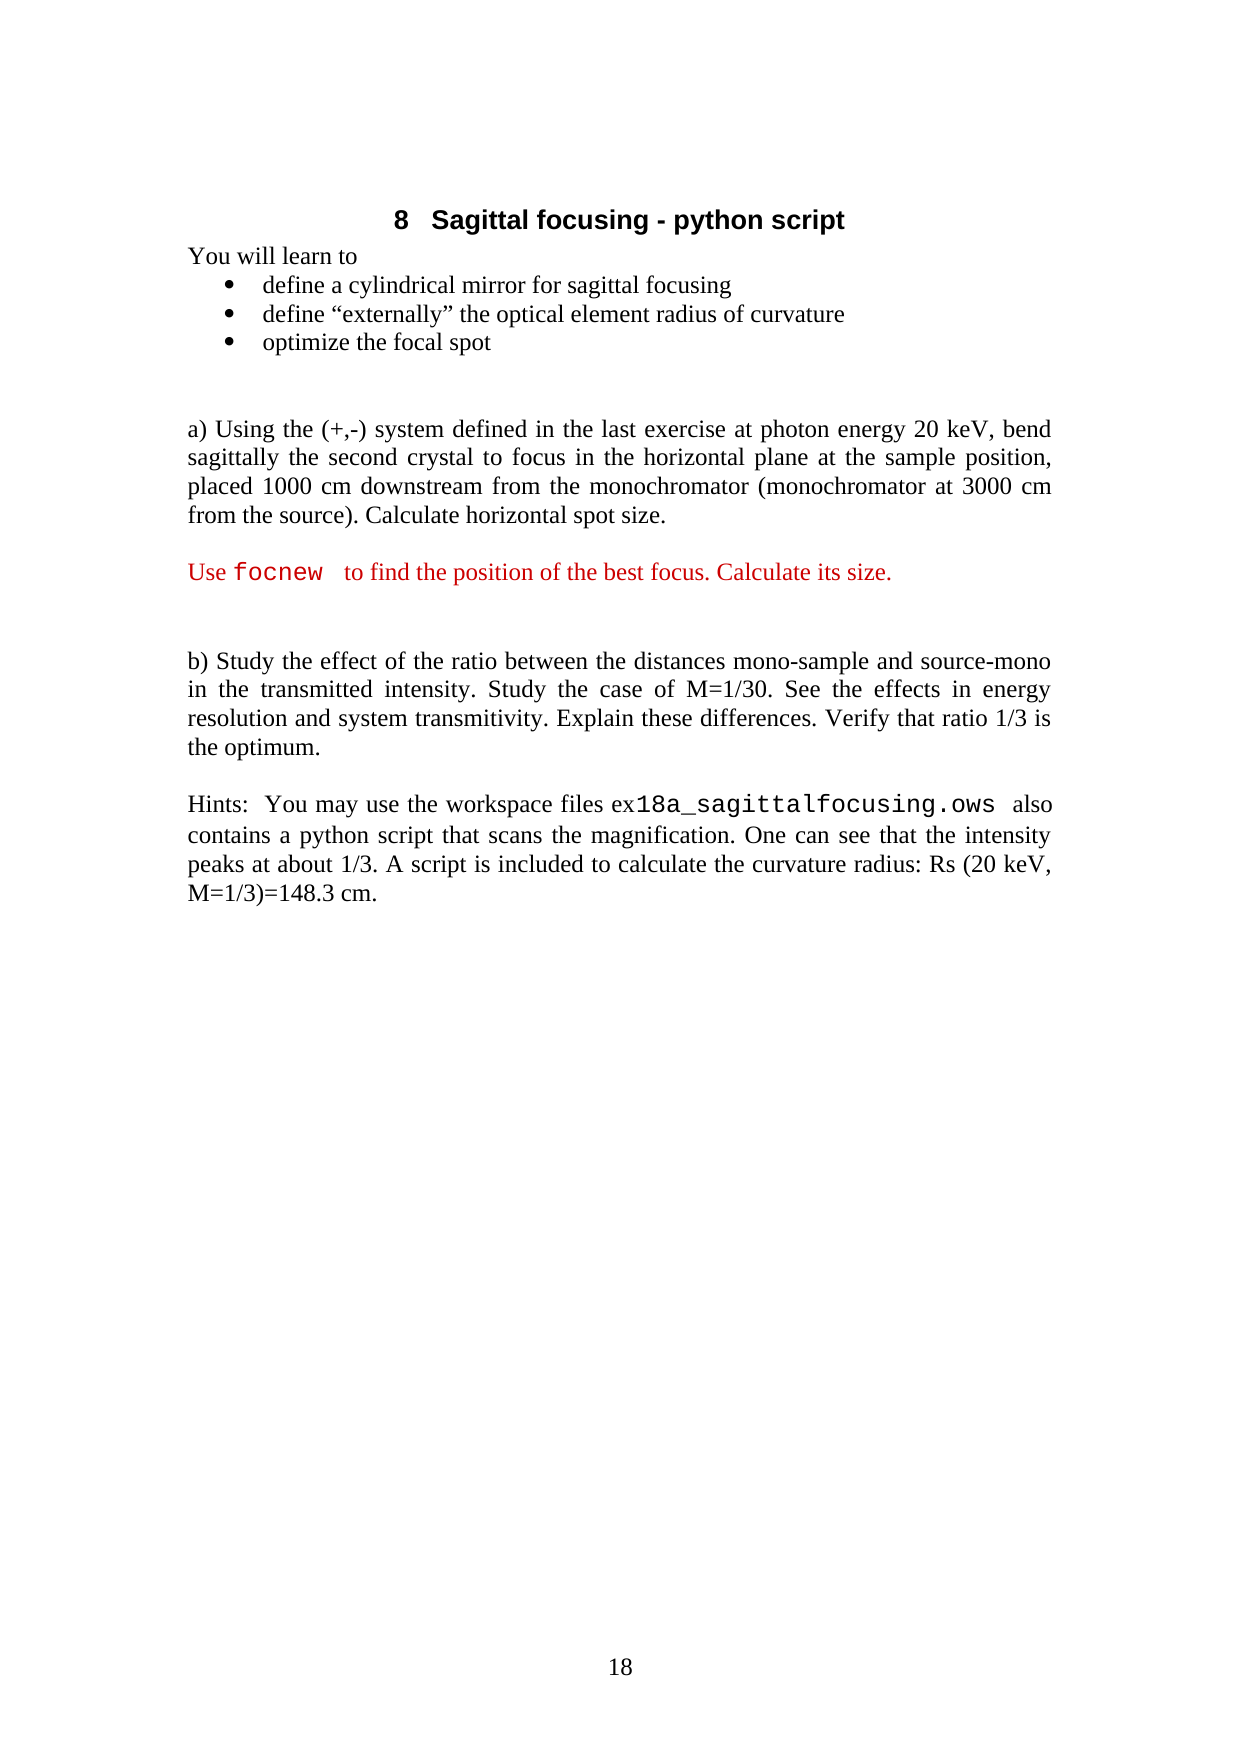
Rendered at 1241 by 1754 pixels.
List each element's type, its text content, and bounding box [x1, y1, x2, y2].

list optimize the focal spot [225, 327, 1053, 356]
text Use focnew to find the position of the best focus. Calculate its size. [187, 557, 1053, 588]
text a) Using the (+,-) system defined in the last exercise at photon energy 20 keV, bend sagittally the second crystal to focus in the horizontal plane at the sample position, placed 1000 cm downstream from the monochromator (monochromator at 3000 cm from the source). Calculate horizontal spot size. [187, 414, 1053, 529]
subtitle Sagittal focusing - python script [394, 204, 1053, 235]
text Hints: You may use the workspace files ex18a_sagittalfocusing.ows also contains a python script that scans the magnification. One can see that the intensity peaks at about 1/3. A script is included to calculate the curvature radius: Rs (20 keV, M=1/3)=148.3 cm. [187, 789, 1053, 907]
list define a cylindrical mirror for sagittal focusing [225, 270, 1053, 299]
list define “externally” the optical element radius of curvature [225, 299, 1053, 327]
text b) Study the effect of the ratio between the distances mono-sample and source-mono in the transmitted intensity. Study the case of M=1/30. See the effects in energy resolution and system transmitivity. Explain these differences. Verify that ratio 1/3 is the optimum. [187, 646, 1053, 761]
text You will learn to [187, 241, 1053, 270]
